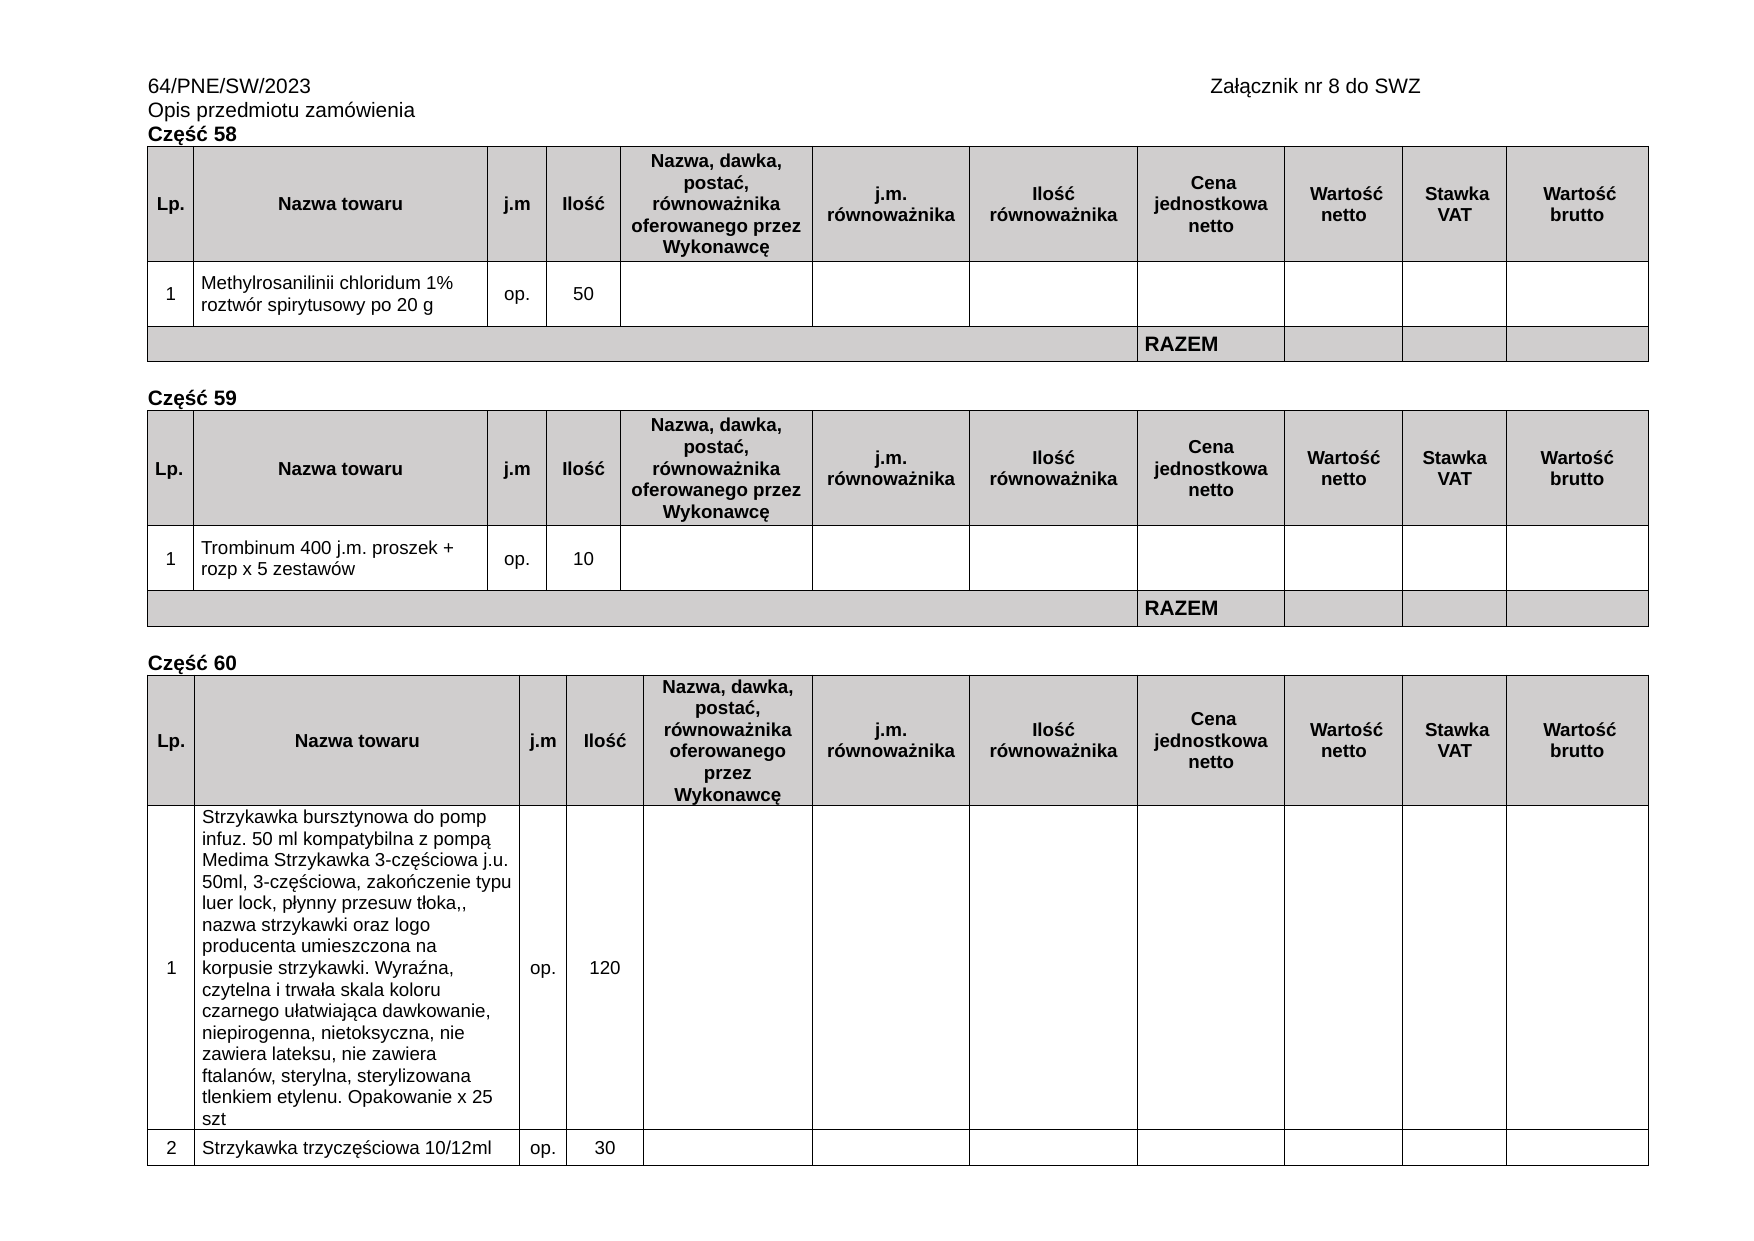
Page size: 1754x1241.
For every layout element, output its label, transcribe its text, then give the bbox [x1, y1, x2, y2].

table_cell [621, 262, 812, 326]
table_header Wartość brutto [1507, 411, 1648, 525]
table_cell op. [520, 1130, 566, 1165]
table_cell [1285, 806, 1402, 1129]
table_cell [970, 262, 1137, 326]
table_cell [1138, 526, 1284, 590]
table_header Nazwa, dawka, postać, równoważnika oferowanego przez Wykonawcę [621, 411, 812, 525]
table_cell Methylrosanilinii chloridum 1% roztwór spirytusowy po 20 g [194, 262, 487, 326]
table_cell [970, 1130, 1137, 1165]
table_cell [1138, 262, 1284, 326]
table_cell [1285, 327, 1402, 361]
table_cell [621, 526, 812, 590]
table_cell op. [520, 806, 566, 1129]
table_cell [1138, 806, 1284, 1129]
table_cell Trombinum 400 j.m. proszek + rozp x 5 zestawów [194, 526, 487, 590]
text Część 60 [148, 651, 1606, 674]
table_cell [1507, 1130, 1648, 1165]
table_cell [1403, 327, 1506, 361]
table_header Ilość równoważnika [970, 411, 1137, 525]
table_header Wartość netto [1285, 676, 1402, 805]
table_header Ilość równoważnika [970, 676, 1137, 805]
table_header Cena jednostkowa netto [1138, 411, 1284, 525]
table_cell RAZEM [1138, 591, 1284, 626]
table_cell op. [488, 526, 546, 590]
table_header Nazwa, dawka, postać, równoważnika oferowanego przez Wykonawcę [644, 676, 812, 805]
table_cell [1285, 262, 1402, 326]
table_header Stawka VAT [1403, 676, 1506, 805]
table_cell 2 [148, 1130, 194, 1165]
table_cell 1 [148, 806, 194, 1129]
table_cell 10 [547, 526, 620, 590]
text Część 59 [148, 386, 1606, 410]
table_header Cena jednostkowa netto [1138, 147, 1284, 261]
table_cell 120 [567, 806, 643, 1129]
table_header Wartość brutto [1507, 147, 1648, 261]
table_header j.m. równoważnika [813, 411, 969, 525]
table_header j.m. równoważnika [813, 676, 969, 805]
table_cell [1507, 591, 1648, 626]
table_cell [1507, 262, 1648, 326]
table_cell [813, 526, 969, 590]
table_cell [1507, 327, 1648, 361]
table_header Lp. [148, 411, 193, 525]
table_cell [970, 526, 1137, 590]
table_header Ilość [547, 411, 620, 525]
table_header Ilość [567, 676, 643, 805]
table_cell [813, 262, 969, 326]
table_header Nazwa, dawka, postać, równoważnika oferowanego przez Wykonawcę [621, 147, 812, 261]
table_header Ilość równoważnika [970, 147, 1137, 261]
table_header Wartość netto [1285, 147, 1402, 261]
table_cell [1403, 591, 1506, 626]
table_header Stawka VAT [1403, 411, 1506, 525]
table_cell [1403, 262, 1506, 326]
table_header j.m [488, 411, 546, 525]
table_cell 1 [148, 262, 193, 326]
table_header j.m. równoważnika [813, 147, 969, 261]
table_cell Strzykawka trzyczęściowa 10/12ml [195, 1130, 519, 1165]
table_cell [1507, 806, 1648, 1129]
table_cell 50 [547, 262, 620, 326]
table_header Nazwa towaru [194, 411, 487, 525]
table_cell Strzykawka bursztynowa do pomp infuz. 50 ml kompatybilna z pompą Medima Strzykawka 3-częściowa j.u. 50ml, 3-częściowa, zakończenie typu luer lock, płynny przesuw tłoka,, nazwa strzykawki oraz logo producenta umieszczona na korpusie strzykawki. Wyraźna, czytelna i trwała skala koloru czarnego ułatwiająca dawkowanie, niepirogenna, nietoksyczna, nie zawiera lateksu, nie zawiera ftalanów, sterylna, sterylizowana tlenkiem etylenu. Opakowanie x 25 szt [195, 806, 519, 1129]
table_header Lp. [148, 676, 194, 805]
text Część 58 [148, 122, 1606, 146]
table_header Nazwa towaru [195, 676, 519, 805]
table_cell [644, 1130, 812, 1165]
table_cell [1403, 1130, 1506, 1165]
table_cell 30 [567, 1130, 643, 1165]
table_header Wartość netto [1285, 411, 1402, 525]
table_header Cena jednostkowa netto [1138, 676, 1284, 805]
table_header j.m [520, 676, 566, 805]
table_cell [1138, 1130, 1284, 1165]
table_cell [970, 806, 1137, 1129]
table_cell [1285, 526, 1402, 590]
table_cell op. [488, 262, 546, 326]
table_header Wartość brutto [1507, 676, 1648, 805]
table_cell [1507, 526, 1648, 590]
table_cell RAZEM [1138, 327, 1284, 361]
table_cell [148, 327, 1137, 361]
table_header Stawka VAT [1403, 147, 1506, 261]
table_header Nazwa towaru [194, 147, 487, 261]
table_cell [644, 806, 812, 1129]
table_header Ilość [547, 147, 620, 261]
table_cell [813, 1130, 969, 1165]
table_cell [1403, 806, 1506, 1129]
table_cell [1285, 1130, 1402, 1165]
table_cell [148, 591, 1137, 626]
table_cell [1285, 591, 1402, 626]
table_header Lp. [148, 147, 193, 261]
table_cell 1 [148, 526, 193, 590]
table_cell [1403, 526, 1506, 590]
table_header j.m [488, 147, 546, 261]
table_cell [813, 806, 969, 1129]
